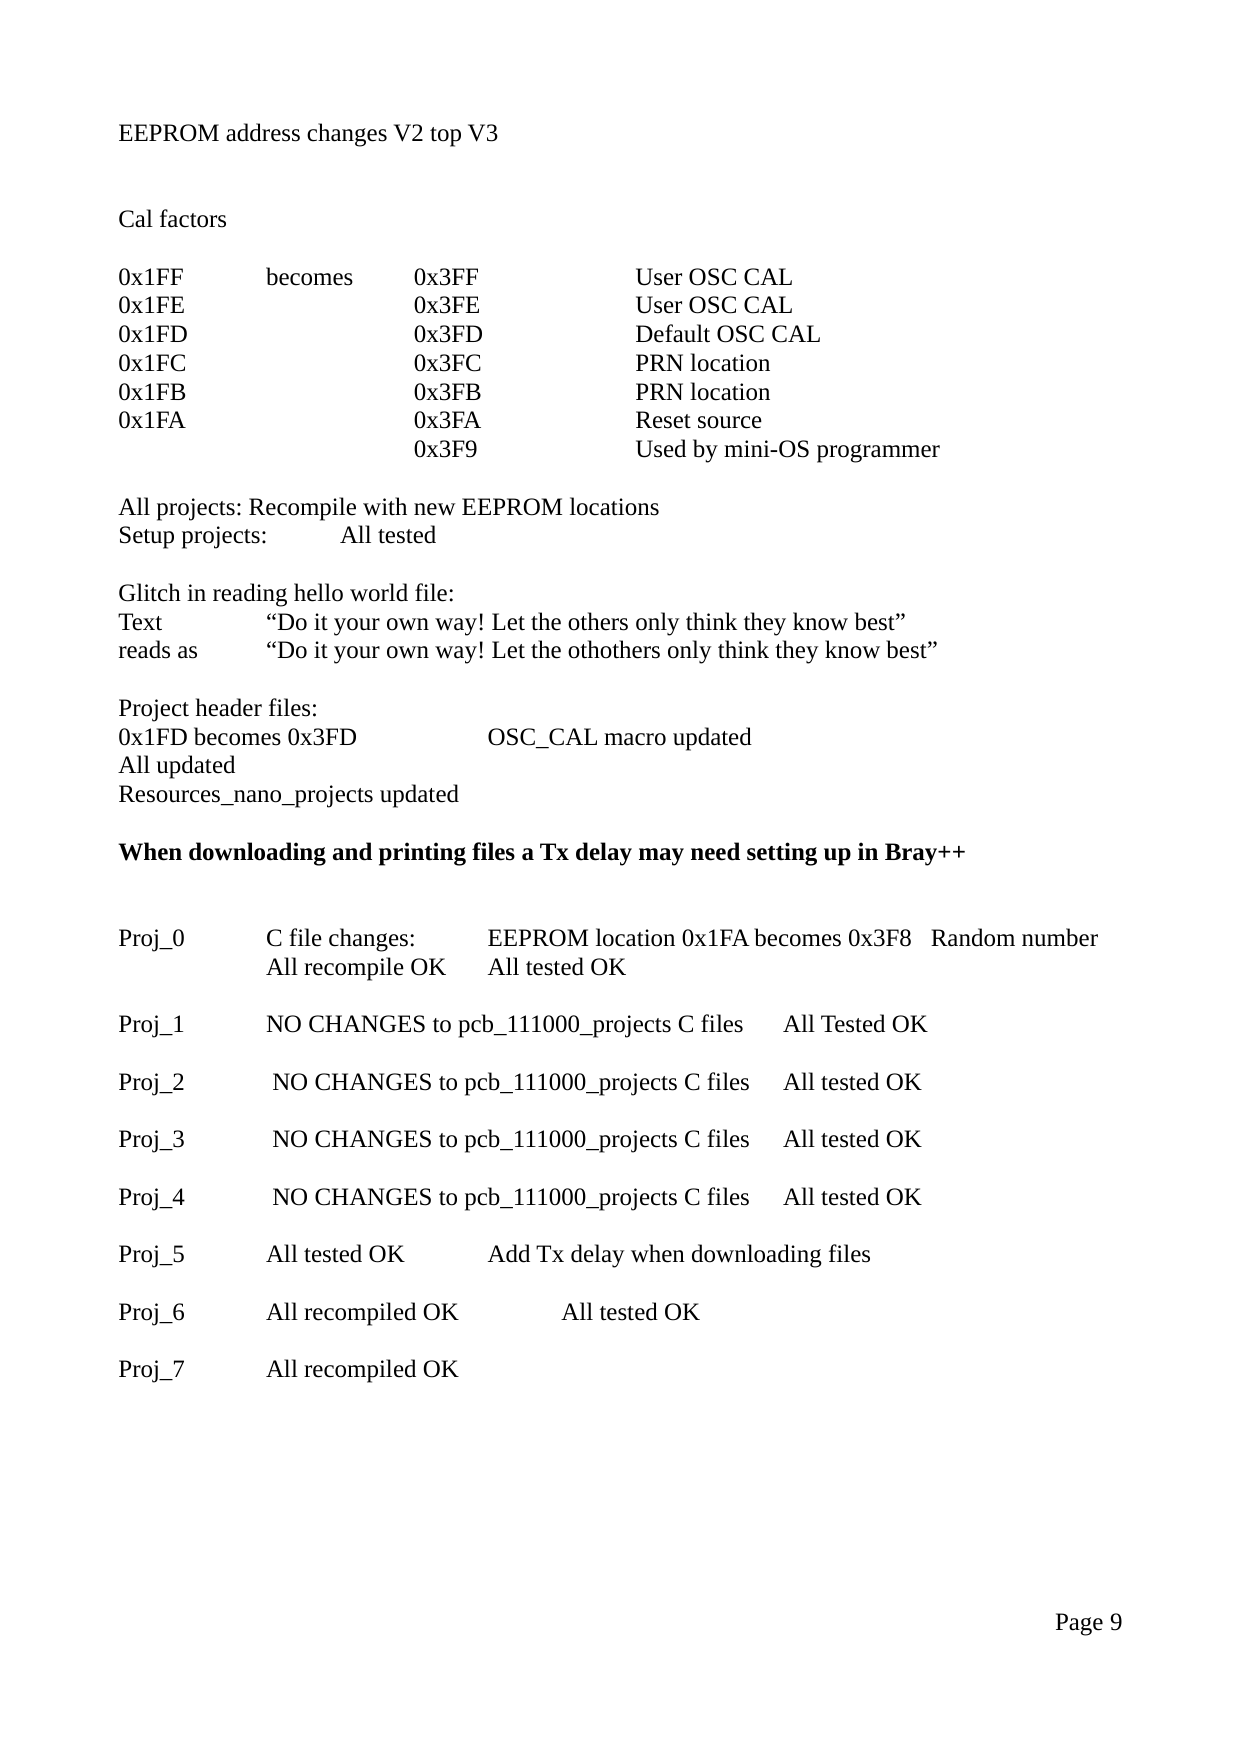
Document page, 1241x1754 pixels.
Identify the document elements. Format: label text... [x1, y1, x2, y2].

text EEPROM address changes V2 top V3 [118, 118, 1122, 147]
text Project header files: [118, 693, 1122, 722]
text Proj_7 All recompiled OK [118, 1354, 1122, 1383]
text 0x1FB 0x3FB PRN location [118, 377, 1122, 406]
text All recompile OK All tested OK [118, 952, 1122, 981]
text Proj_6 All recompiled OK All tested OK [118, 1297, 1122, 1326]
text 0x1FC 0x3FC PRN location [118, 348, 1122, 377]
text reads as “Do it your own way! Let the othothers only think they know best” [118, 636, 1122, 664]
text 0x1FD becomes 0x3FD OSC_CAL macro updated [118, 722, 1122, 751]
text When downloading and printing files a Tx delay may need setting up in Bray++ [118, 837, 1122, 866]
text 0x1FD 0x3FD Default OSC CAL [118, 319, 1122, 348]
text Text “Do it your own way! Let the others only think they know best” [118, 607, 1122, 636]
text Cal factors [118, 204, 1122, 233]
text 0x1FE 0x3FE User OSC CAL [118, 291, 1122, 319]
text Proj_5 All tested OK Add Tx delay when downloading files [118, 1239, 1122, 1268]
text All projects: Recompile with new EEPROM locations [118, 492, 1122, 521]
text Glitch in reading hello world file: [118, 578, 1122, 607]
text Proj_2 NO CHANGES to pcb_111000_projects C files All tested OK [118, 1067, 1122, 1096]
text Resources_nano_projects updated [118, 779, 1122, 808]
text Proj_1 NO CHANGES to pcb_111000_projects C files All Tested OK [118, 1009, 1122, 1038]
text 0x1FF becomes 0x3FF User OSC CAL [118, 262, 1122, 291]
text 0x3F9 Used by mini-OS programmer [118, 434, 1122, 463]
text Proj_0 C file changes: EEPROM location 0x1FA becomes 0x3F8 Random number [118, 923, 1122, 952]
text Proj_3 NO CHANGES to pcb_111000_projects C files All tested OK [118, 1124, 1122, 1153]
text Setup projects: All tested [118, 521, 1122, 549]
text Proj_4 NO CHANGES to pcb_111000_projects C files All tested OK [118, 1182, 1122, 1211]
text 0x1FA 0x3FA Reset source [118, 406, 1122, 434]
text All updated [118, 751, 1122, 779]
